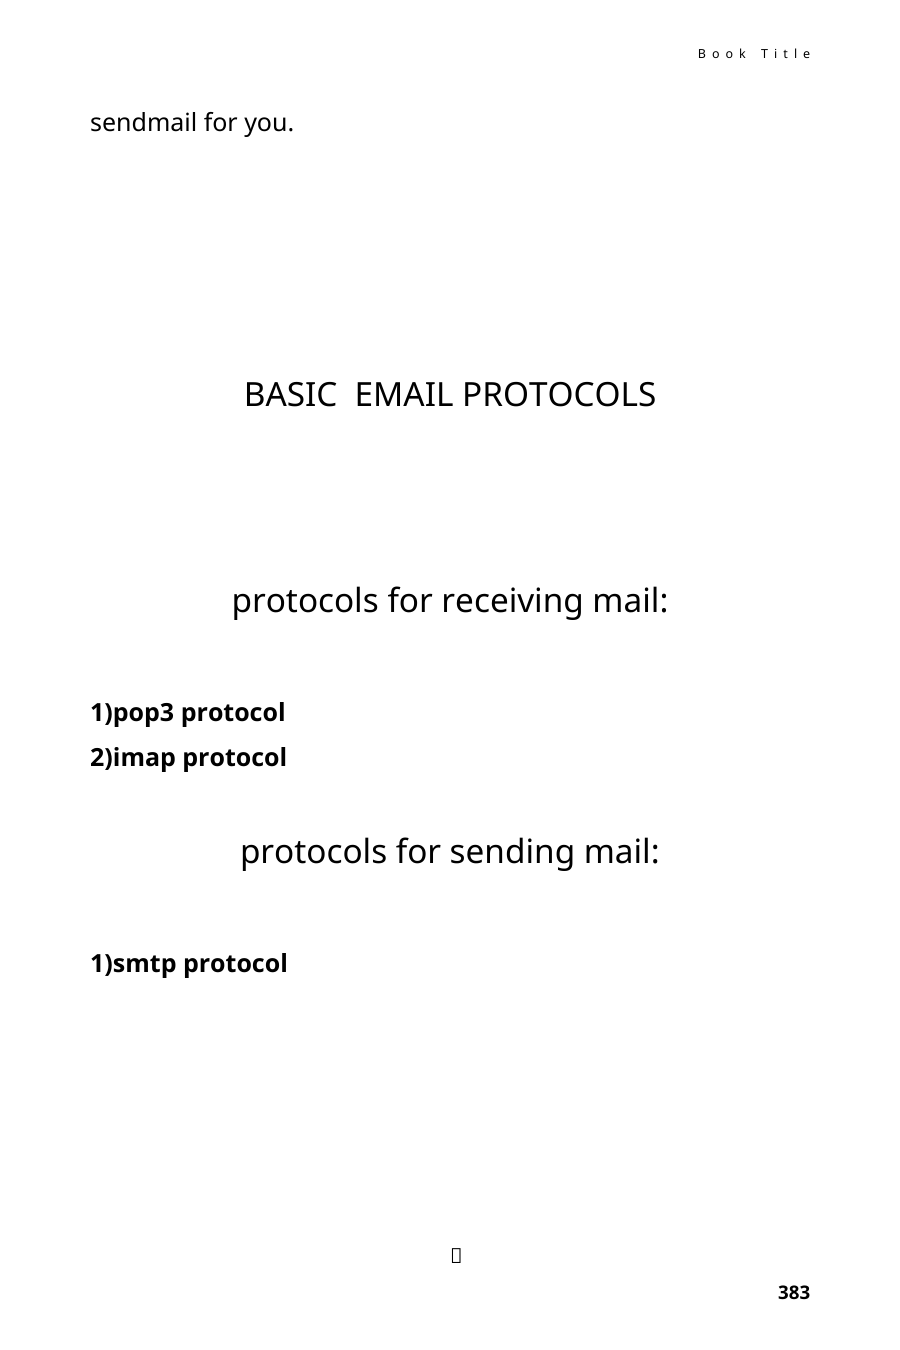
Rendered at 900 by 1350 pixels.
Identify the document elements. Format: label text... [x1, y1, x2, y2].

text sendmail for you. [90, 105, 810, 139]
text 1)smtp protocol [90, 946, 810, 980]
text protocols for receiving mail: [90, 577, 810, 622]
text 2)imap protocol [90, 739, 810, 773]
text protocols for sending mail: [90, 828, 810, 873]
text 1)pop3 protocol [90, 695, 810, 729]
text BASIC EMAIL PROTOCOLS [90, 371, 810, 416]
